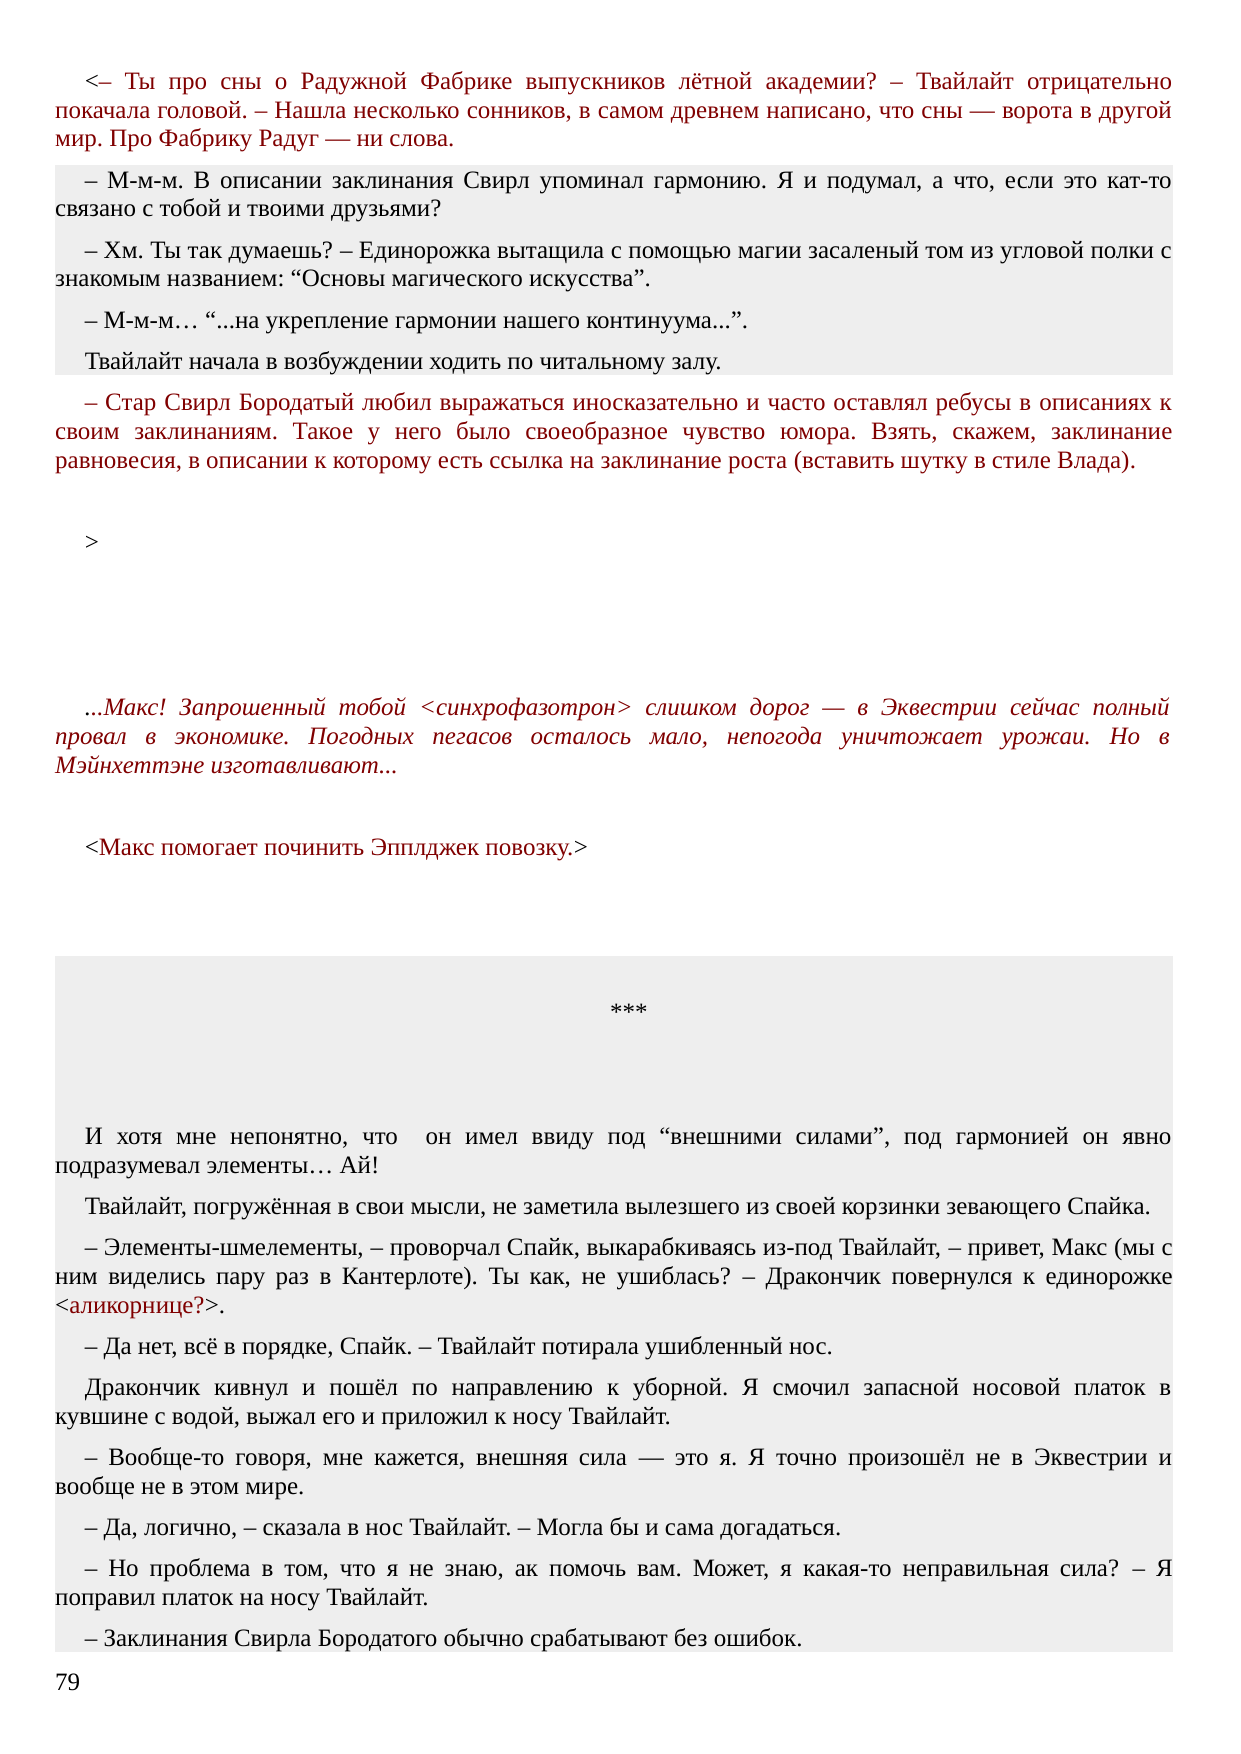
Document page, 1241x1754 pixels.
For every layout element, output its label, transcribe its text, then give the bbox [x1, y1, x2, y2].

text – Да, логично, – сказала в нос Твайлайт. – Могла бы и сама догадаться. [55, 1512, 1173, 1541]
text Твайлайт начала в возбуждении ходить по читальному залу. [55, 346, 1173, 375]
text – Вообще-то говоря, мне кажется, внешняя сила — это я. Я точно произошёл не в Эквестрии и вообще не в этом мире. [55, 1442, 1173, 1500]
text Дракончик кивнул и пошёл по направлению к уборной. Я смочил запасной носовой платок в кувшине с водой, выжал его и приложил к носу Твайлайт. [55, 1372, 1173, 1430]
text – Заклинания Свирла Бородатого обычно срабатывают без ошибок. [55, 1623, 1173, 1652]
text – Хм. Ты так думаешь? – Единорожка вытащила с помощью магии засаленый том из угловой полки с знакомым названием: “Основы магического искусства”. [55, 235, 1173, 292]
text <Макс помогает починить Эпплджек повозку.> [55, 832, 1173, 861]
text И хотя мне непонятно, что он имел ввиду под “внешними силами”, под гармонией он явно подразумевал элементы… Ай! [55, 1121, 1173, 1178]
text Твайлайт, погружённая в свои мысли, не заметила вылезшего из своей корзинки зевающего Спайка. [55, 1191, 1173, 1220]
text – М-м-м… “...на укрепление гармонии нашего континуума...”. [55, 305, 1173, 333]
text ...Макс! Запрошенный тобой <синхрофазотрон> слишком дорог — в Эквестрии сейчас полный провал в экономике. Погодных пегасов осталось мало, непогода уничтожает урожаи. Но в Мэйнхеттэне изготавливают... [55, 692, 1173, 778]
text – Но проблема в том, что я не знаю, ак помочь вам. Может, я какая-то неправильная сила? – Я поправил платок на носу Твайлайт. [55, 1553, 1173, 1611]
text <– Ты про сны о Радужной Фабрике выпускников лётной академии? – Твайлайт отрицательно покачала головой. – Нашла несколько сонников, в самом древнем написано, что сны — ворота в другой мир. Про Фабрику Радуг — ни слова. [55, 66, 1173, 152]
text – М-м-м. В описании заклинания Свирл упоминал гармонию. Я и подумал, а что, если это кат-то связано с тобой и твоими друзьями? [55, 165, 1173, 222]
text > [55, 527, 1173, 556]
text – Элементы-шмелементы, – проворчал Спайк, выкарабкиваясь из-под Твайлайт, – привет, Макс (мы с ним виделись пару раз в Кантерлоте). Ты как, не ушиблась? – Дракончик повернулся к единорожке <аликорнице?>. [55, 1232, 1173, 1318]
text *** [55, 997, 1173, 1026]
text – Стар Свирл Бородатый любил выражаться иносказательно и часто оставлял ребусы в описаниях к своим заклинаниям. Такое у него было своеобразное чувство юмора. Взять, скажем, заклинание равновесия, в описании к которому есть ссылка на заклинание роста (вставить шутку в стиле Влада). [55, 387, 1173, 473]
text – Да нет, всё в порядке, Спайк. – Твайлайт потирала ушибленный нос. [55, 1331, 1173, 1360]
